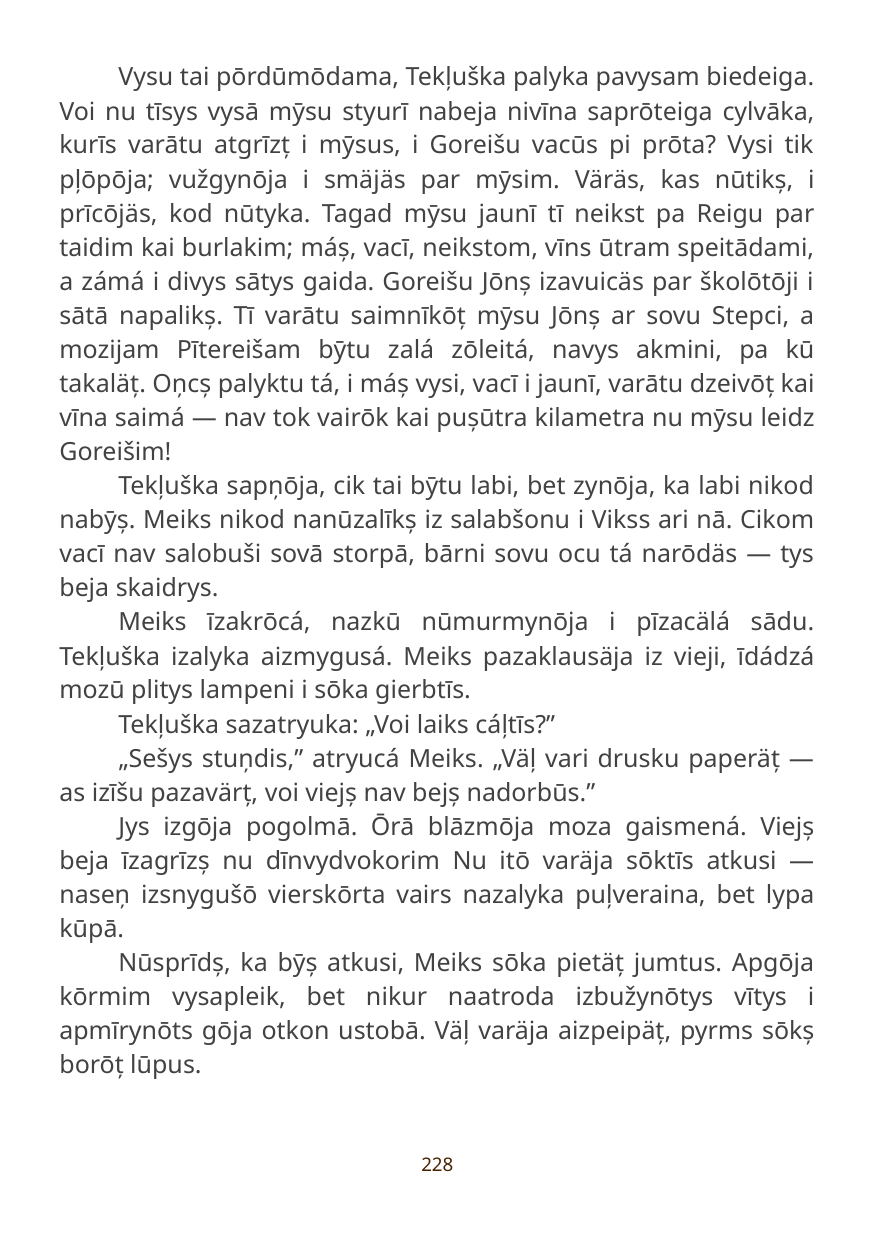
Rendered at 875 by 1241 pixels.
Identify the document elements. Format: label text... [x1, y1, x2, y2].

text „Sešys stuņdis,” atryucá Meiks. „Väļ vari drusku paperäț — as izīšu pazavärț, voi viejș nav bejș nadorbūs.” [59, 740, 815, 808]
text Jys izgōja pogolmā. Ōrā blāzmōja moza gaismená. Viejș beja īzagrīzș nu dīnvydvokorim Nu itō varäja sōktīs atkusi — naseņ izsnygušō vierskōrta vairs nazalyka puļveraina, bet lypa kūpā. [59, 808, 815, 945]
text Tekļuška sazatryuka: „Voi laiks cáļtīs?” [59, 706, 815, 740]
text Tekļuška sapņōja, cik tai bȳtu labi, bet zynōja, ka labi nikod nabȳș. Meiks nikod nanūzalīkș iz salabšonu i Vikss ari nā. Cikom vacī nav salobuši sovā storpā, bārni sovu ocu tá narōdäs — tys beja skaidrys. [59, 468, 815, 604]
text Meiks īzakrōcá, nazkū nūmurmynōja i pīzacälá sādu. Tekļuška izalyka aizmygusá. Meiks pazaklausäja iz vieji, īdádzá mozū plitys lampeni i sōka gierbtīs. [59, 604, 815, 706]
text Nūsprīdș, ka bȳș atkusi, Meiks sōka pietäț jumtus. Apgōja kōrmim vysapleik, bet nikur naatroda izbužynōtys vītys i apmīrynōts gōja otkon ustobā. Väļ varäja aizpeipäț, pyrms sōkș borōț lūpus. [59, 945, 815, 1081]
text Vysu tai pōrdūmōdama, Tekļuška palyka pavysam biedeiga. Voi nu tīsys vysā mȳsu styurī nabeja nivīna saprōteiga cylvāka, kurīs varātu atgrīzț i mȳsus, i Goreišu vacūs pi prōta? Vysi tik pļōpōja; vužgynōja i smäjäs par mȳsim. Väräs, kas nūtikș, i prīcōjäs, kod nūtyka. Tagad mȳsu jaunī tī neikst pa Reigu par taidim kai burlakim; máș, vacī, neikstom, vīns ūtram speitādami, a zámá i divys sātys gaida. Goreišu Jōnș izavuicäs par školōtōji i sātā napalikș. Tī varātu saimnīkōț mȳsu Jōnș ar sovu Stepci, a mozijam Pītereišam bȳtu zalá zōleitá, navys akmini, pa kū takaläț. Oņcș palyktu tá, i máș vysi, vacī i jaunī, varātu dzeivōț kai vīna saimá — nav tok vairōk kai pușūtra kilametra nu mȳsu leidz Goreišim! [59, 59, 815, 468]
